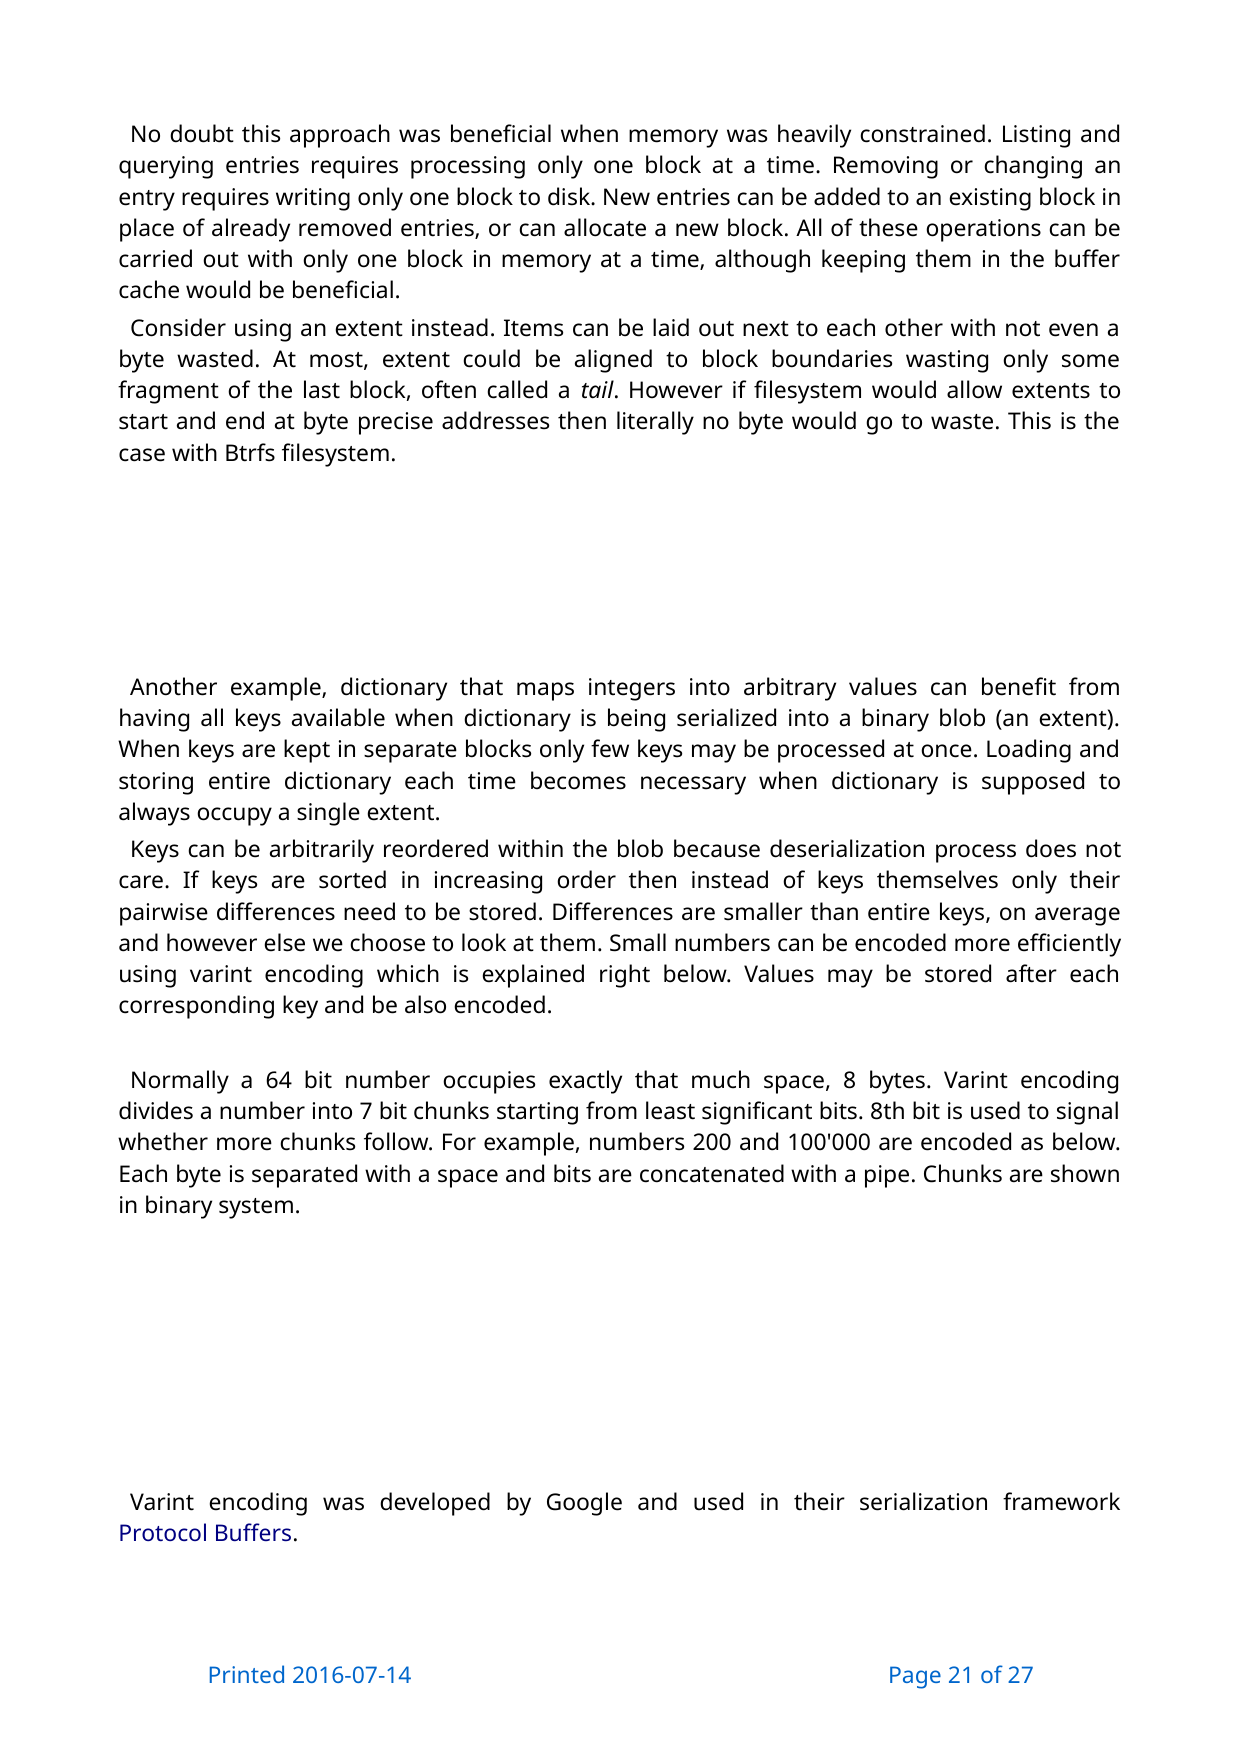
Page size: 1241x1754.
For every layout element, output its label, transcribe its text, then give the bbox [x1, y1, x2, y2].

text Another example, dictionary that maps integers into arbitrary values can benefit from having all keys available when dictionary is being serialized into a binary blob (an extent). When keys are kept in separate blocks only few keys may be processed at once. Loading and storing entire dictionary each time becomes necessary when dictionary is supposed to always occupy a single extent. [118, 671, 1122, 827]
text Consider using an extent instead. Items can be laid out next to each other with not even a byte wasted. At most, extent could be aligned to block boundaries wasting only some fragment of the last block, often called a tail. However if filesystem would allow extents to start and end at byte precise addresses then literally no byte would go to waste. This is the case with Btrfs filesystem. [118, 312, 1122, 468]
text Keys can be arbitrarily reordered within the blob because deserialization process does not care. If keys are sorted in increasing order then instead of keys themselves only their pairwise differences need to be stored. Differences are smaller than entire keys, on average and however else we choose to look at them. Small numbers can be encoded more efficiently using varint encoding which is explained right below. Values may be stored after each corresponding key and be also encoded. [118, 833, 1122, 1021]
text Varint encoding was developed by Google and used in their serialization framework Protocol Buffers. [118, 1486, 1122, 1548]
text No doubt this approach was beneficial when memory was heavily constrained. Listing and querying entries requires processing only one block at a time. Removing or changing an entry requires writing only one block to disk. New entries can be added to an existing block in place of already removed entries, or can allocate a new block. All of these operations can be carried out with only one block in memory at a time, although keeping them in the buffer cache would be beneficial. [118, 118, 1122, 306]
text Normally a 64 bit number occupies exactly that much space, 8 bytes. Varint encoding divides a number into 7 bit chunks starting from least significant bits. 8th bit is used to signal whether more chunks follow. For example, numbers 200 and 100'000 are encoded as below. Each byte is separated with a space and bits are concatenated with a pipe. Chunks are shown in binary system. [118, 1064, 1122, 1220]
